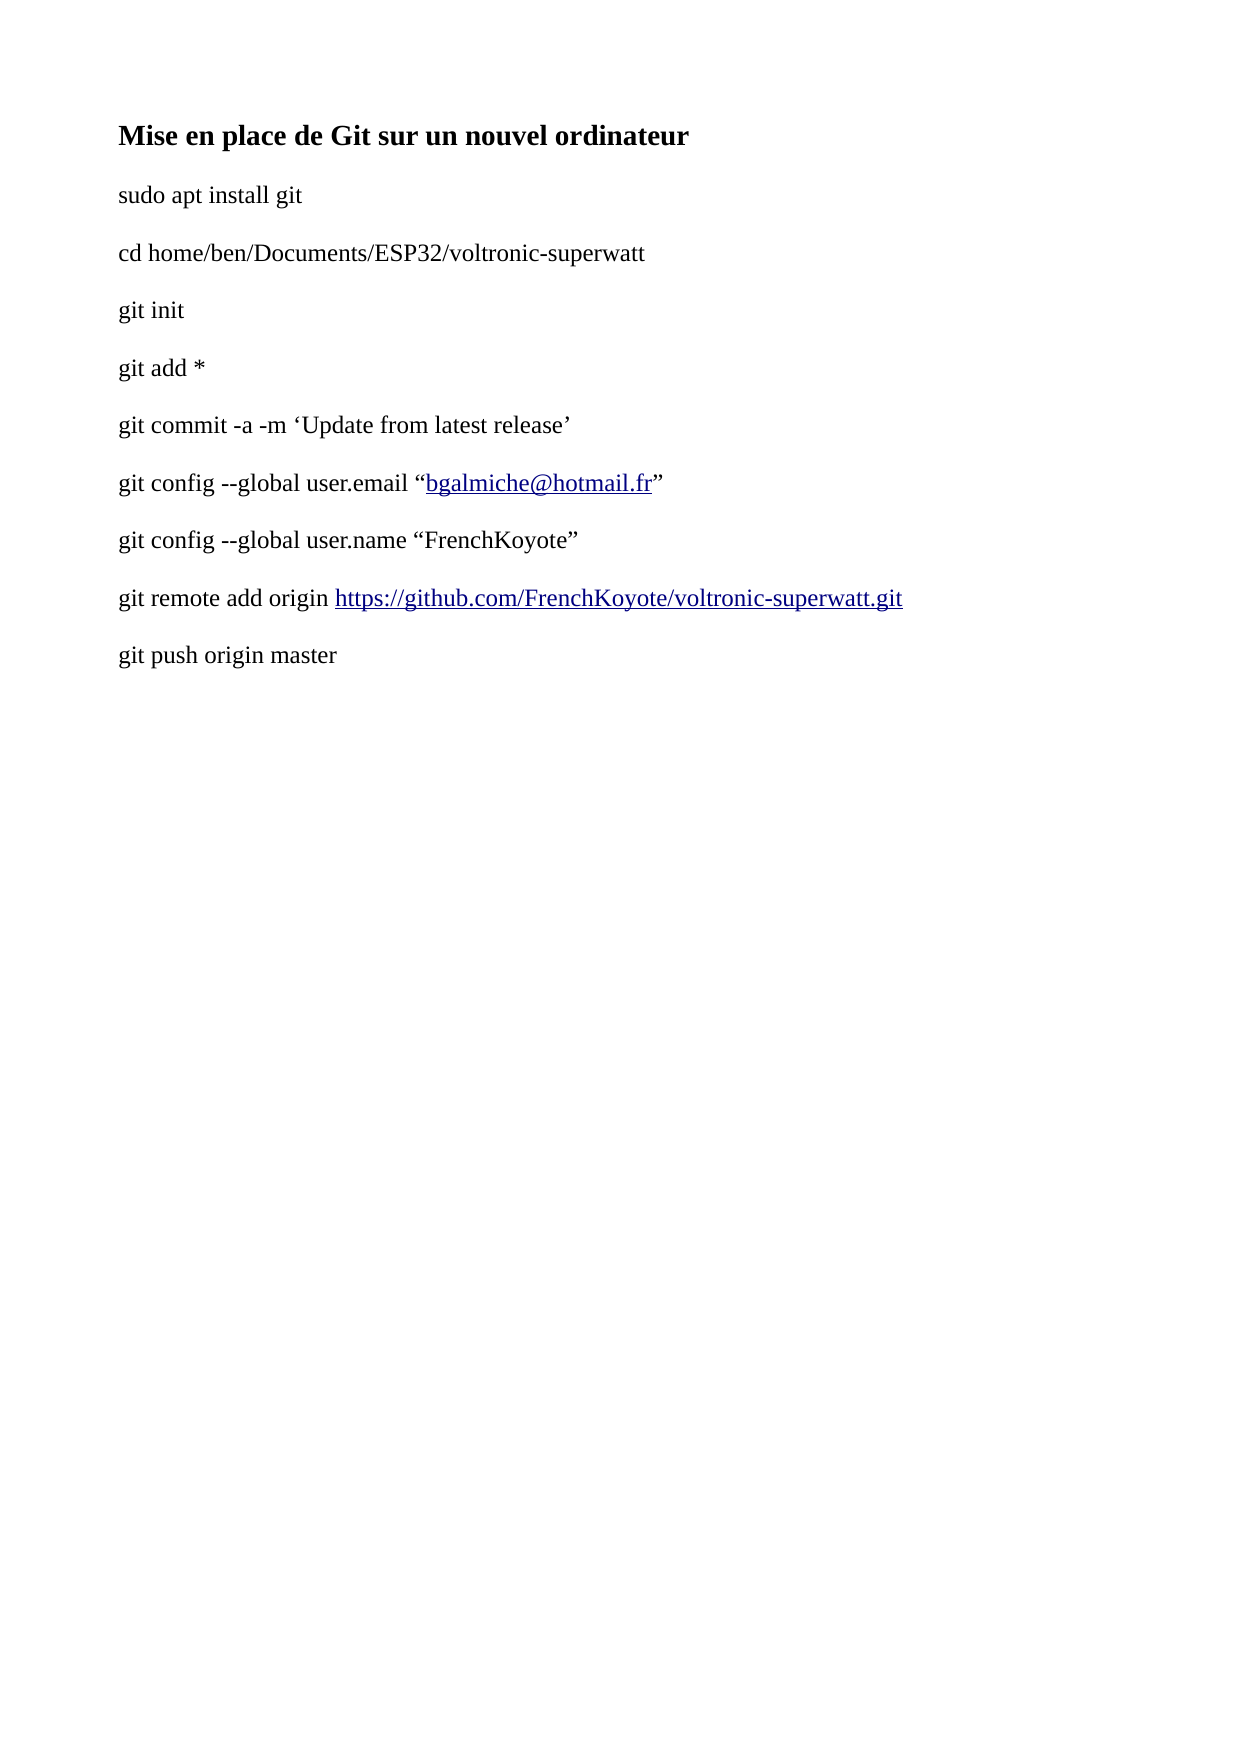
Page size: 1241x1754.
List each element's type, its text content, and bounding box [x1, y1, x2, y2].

text cd home/ben/Documents/ESP32/voltronic-superwatt [118, 238, 1122, 267]
text git push origin master [118, 640, 1122, 669]
text git config --global user.name “FrenchKoyote” [118, 525, 1122, 554]
text sudo apt install git [118, 180, 1122, 209]
text git commit -a -m ‘Update from latest release’ [118, 410, 1122, 439]
text git remote add origin https://github.com/FrenchKoyote/voltronic-superwatt.git [118, 583, 1122, 612]
text git add * [118, 353, 1122, 382]
text git init [118, 295, 1122, 324]
text git config --global user.email “bgalmiche@hotmail.fr” [118, 468, 1122, 497]
text Mise en place de Git sur un nouvel ordinateur [118, 118, 1122, 152]
